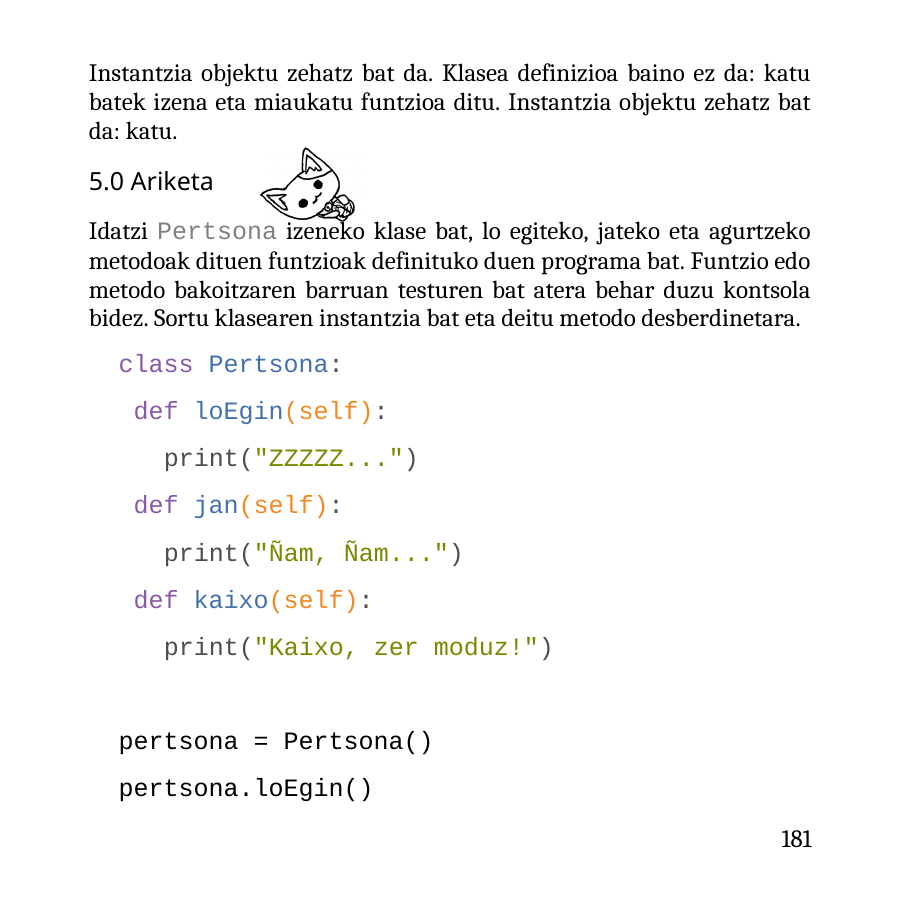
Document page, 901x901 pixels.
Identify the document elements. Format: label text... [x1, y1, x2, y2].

text pertsona = Pertsona() [118, 728, 811, 757]
text def loEgin(self): [118, 399, 811, 427]
text def kaixo(self): [118, 587, 811, 616]
text print("Ñam, Ñam...") [118, 540, 811, 568]
picture [259, 147, 366, 222]
text class Pertsona: [118, 352, 811, 380]
text def jan(self): [118, 493, 811, 521]
text Idatzi Pertsona izeneko klase bat, lo egiteko, jateko eta agurtzeko metodoak dituen funtzioak definituko duen programa bat. Funtzio edo metodo bakoitzaren barruan testuren bat atera behar duzu kontsola bidez. Sortu klasearen instantzia bat eta deitu metodo desberdinetara. [89, 217, 811, 333]
text 5.0 Ariketa [89, 164, 259, 198]
text print("Kaixo, zer moduz!") [118, 634, 811, 663]
text Instantzia objektu zehatz bat da. Klasea definizioa baino ez da: katu batek izena eta miaukatu funtzioa ditu. Instantzia objektu zehatz bat da: katu. [89, 59, 811, 145]
text print("ZZZZZ...") [118, 446, 811, 474]
text [366, 164, 811, 198]
text pertsona.loEgin() [118, 776, 811, 804]
